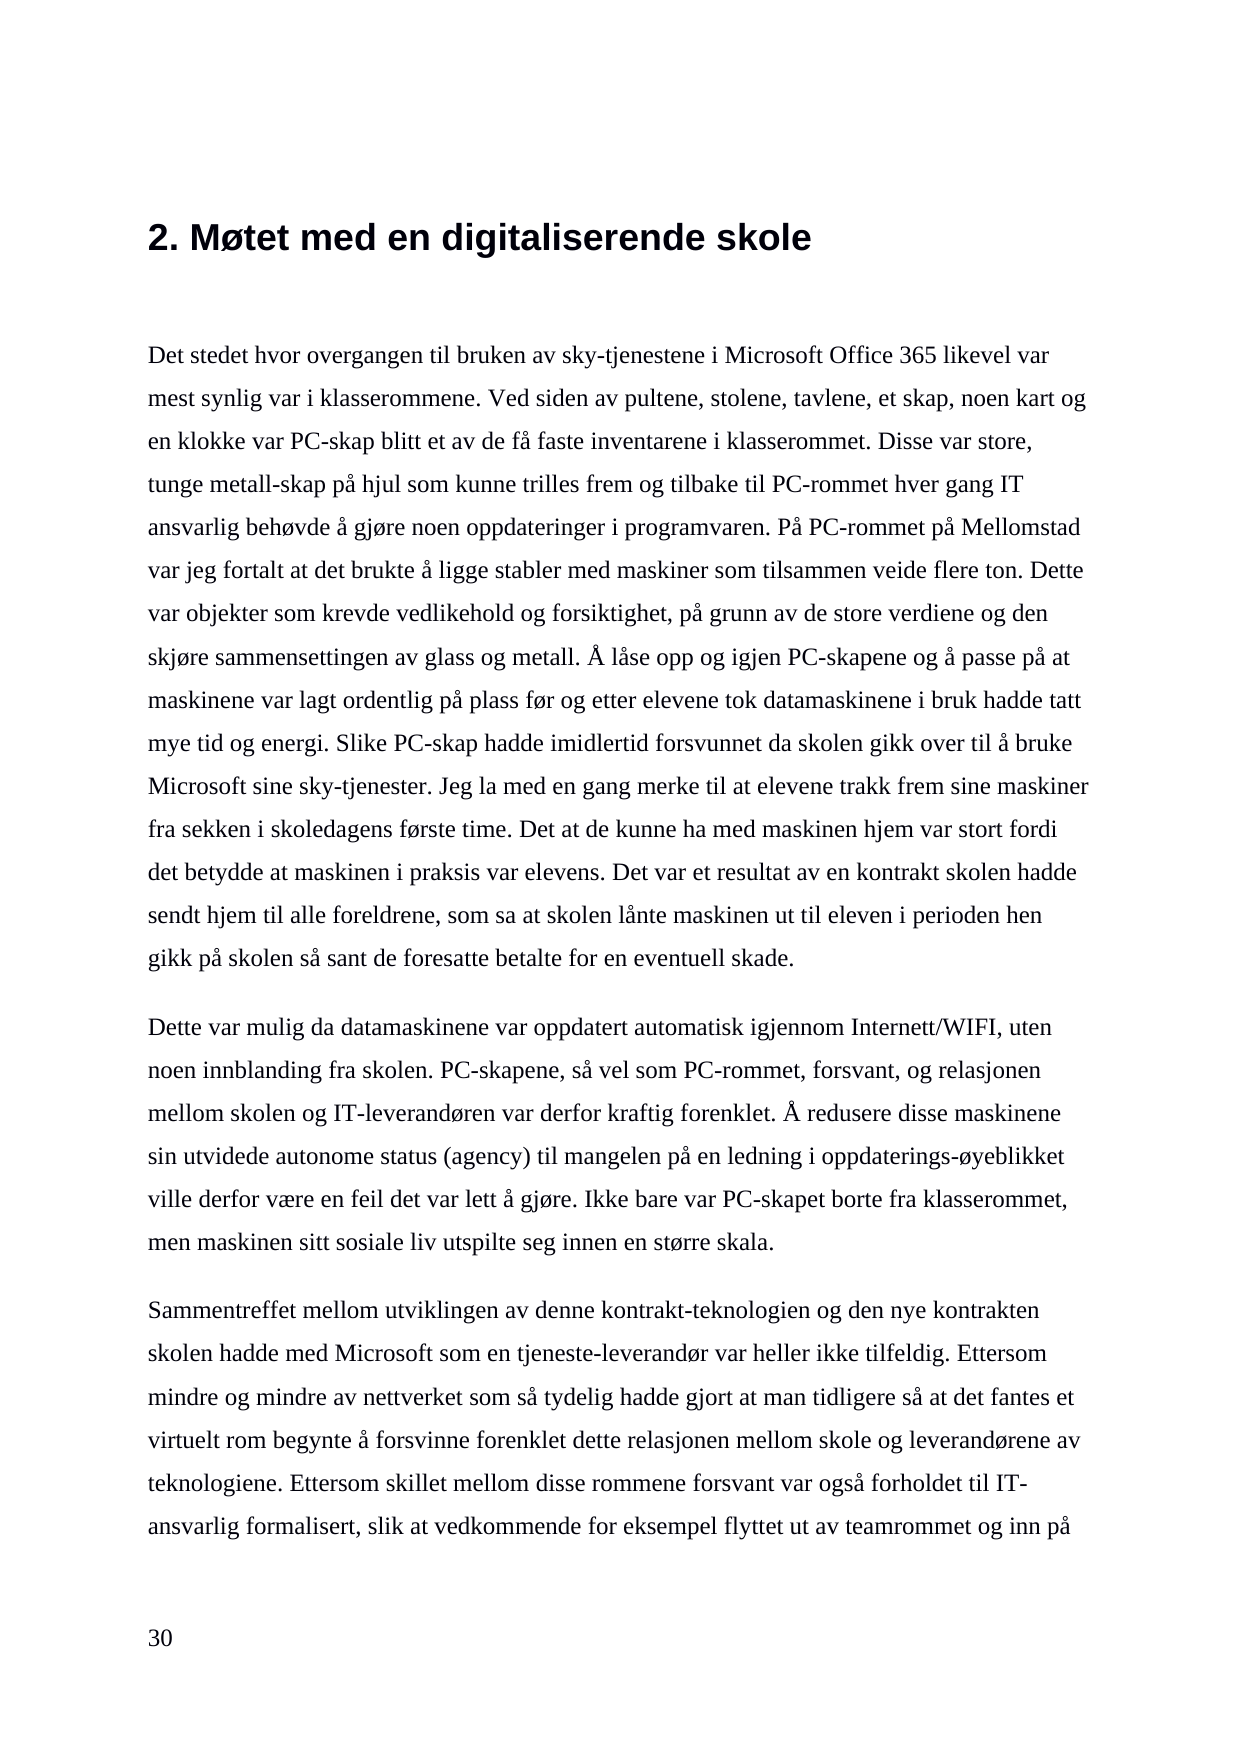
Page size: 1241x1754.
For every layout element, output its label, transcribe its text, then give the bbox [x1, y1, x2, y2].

subtitle 2. Møtet med en digitaliserende skole [148, 215, 1092, 258]
text Sammentreffet mellom utviklingen av denne kontrakt-teknologien og den nye kontrakten skolen hadde med Microsoft som en tjeneste-leverandør var heller ikke tilfeldig. Ettersom mindre og mindre av nettverket som så tydelig hadde gjort at man tidligere så at det fantes et virtuelt rom begynte å forsvinne forenklet dette relasjonen mellom skole og leverandørene av teknologiene. Ettersom skillet mellom disse rommene forsvant var også forholdet til IT-ansvarlig formalisert, slik at vedkommende for eksempel flyttet ut av teamrommet og inn på [148, 1295, 1092, 1540]
text Dette var mulig da datamaskinene var oppdatert automatisk igjennom Internett/WIFI, uten noen innblanding fra skolen. PC-skapene, så vel som PC-rommet, forsvant, og relasjonen mellom skolen og IT-leverandøren var derfor kraftig forenklet. Å redusere disse maskinene sin utvidede autonome status (agency) til mangelen på en ledning i oppdaterings-øyeblikket ville derfor være en feil det var lett å gjøre. Ikke bare var PC-skapet borte fra klasserommet, men maskinen sitt sosiale liv utspilte seg innen en større skala. [148, 1012, 1092, 1256]
text Det stedet hvor overgangen til bruken av sky-tjenestene i Microsoft Office 365 likevel var mest synlig var i klasserommene. Ved siden av pultene, stolene, tavlene, et skap, noen kart og en klokke var PC-skap blitt et av de få faste inventarene i klasserommet. Disse var store, tunge metall-skap på hjul som kunne trilles frem og tilbake til PC-rommet hver gang IT ansvarlig behøvde å gjøre noen oppdateringer i programvaren. På PC-rommet på Mellomstad var jeg fortalt at det brukte å ligge stabler med maskiner som tilsammen veide flere ton. Dette var objekter som krevde vedlikehold og forsiktighet, på grunn av de store verdiene og den skjøre sammensettingen av glass og metall. Å låse opp og igjen PC-skapene og å passe på at maskinene var lagt ordentlig på plass før og etter elevene tok datamaskinene i bruk hadde tatt mye tid og energi. Slike PC-skap hadde imidlertid forsvunnet da skolen gikk over til å bruke Microsoft sine sky-tjenester. Jeg la med en gang merke til at elevene trakk frem sine maskiner fra sekken i skoledagens første time. Det at de kunne ha med maskinen hjem var stort fordi det betydde at maskinen i praksis var elevens. Det var et resultat av en kontrakt skolen hadde sendt hjem til alle foreldrene, som sa at skolen lånte maskinen ut til eleven i perioden hen gikk på skolen så sant de foresatte betalte for en eventuell skade. [148, 340, 1092, 972]
